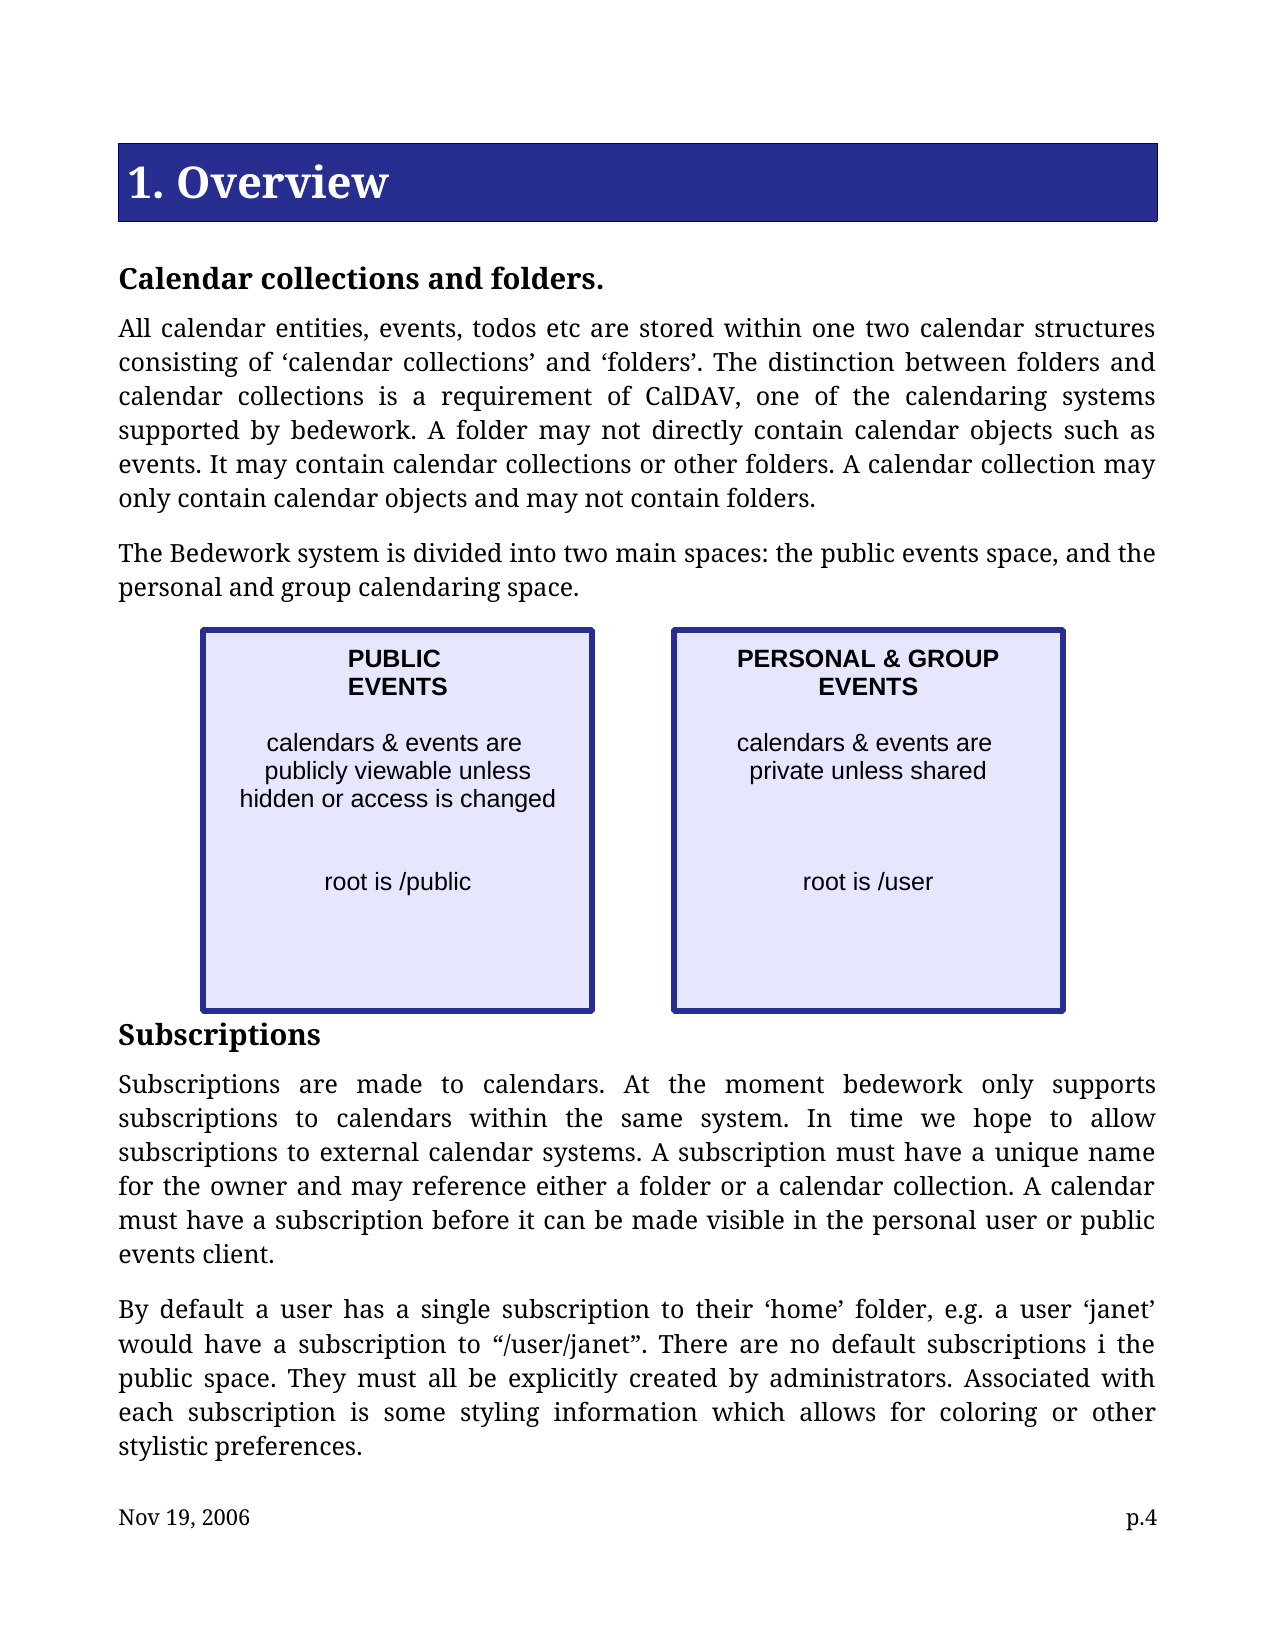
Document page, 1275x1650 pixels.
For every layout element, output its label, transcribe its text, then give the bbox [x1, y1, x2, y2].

subtitle Subscriptions [118, 650, 1157, 1054]
text All calendar entities, events, todos etc are stored within one two calendar structures consisting of ‘calendar collections’ and ‘folders’. The distinction between folders and calendar collections is a requirement of CalDAV, one of the calendaring systems supported by bedework. A folder may not directly contain calendar objects such as events. It may contain calendar collections or other folders. A calendar collection may only contain calendar objects and may not contain folders. [118, 311, 1157, 515]
text Subscriptions are made to calendars. At the moment bedework only supports subscriptions to calendars within the same system. In time we hope to allow subscriptions to external calendar systems. A subscription must have a unique name for the owner and may reference either a folder or a calendar collection. A calendar must have a subscription before it can be made visible in the personal user or public events client. [118, 1067, 1157, 1271]
text The Bedework system is divided into two main spaces: the public events space, and the personal and group calendaring space. [118, 536, 1157, 604]
subtitle Calendar collections and folders. [118, 258, 1157, 298]
subtitle 1. Overview [119, 144, 1157, 221]
text By default a user has a single subscription to their ‘home’ folder, e.g. a user ‘janet’ would have a subscription to “/user/janet”. There are no default subscriptions i the public space. They must all be explicitly created by administrators. Associated with each subscription is some styling information which allows for coloring or other stylistic preferences. [118, 1292, 1157, 1462]
